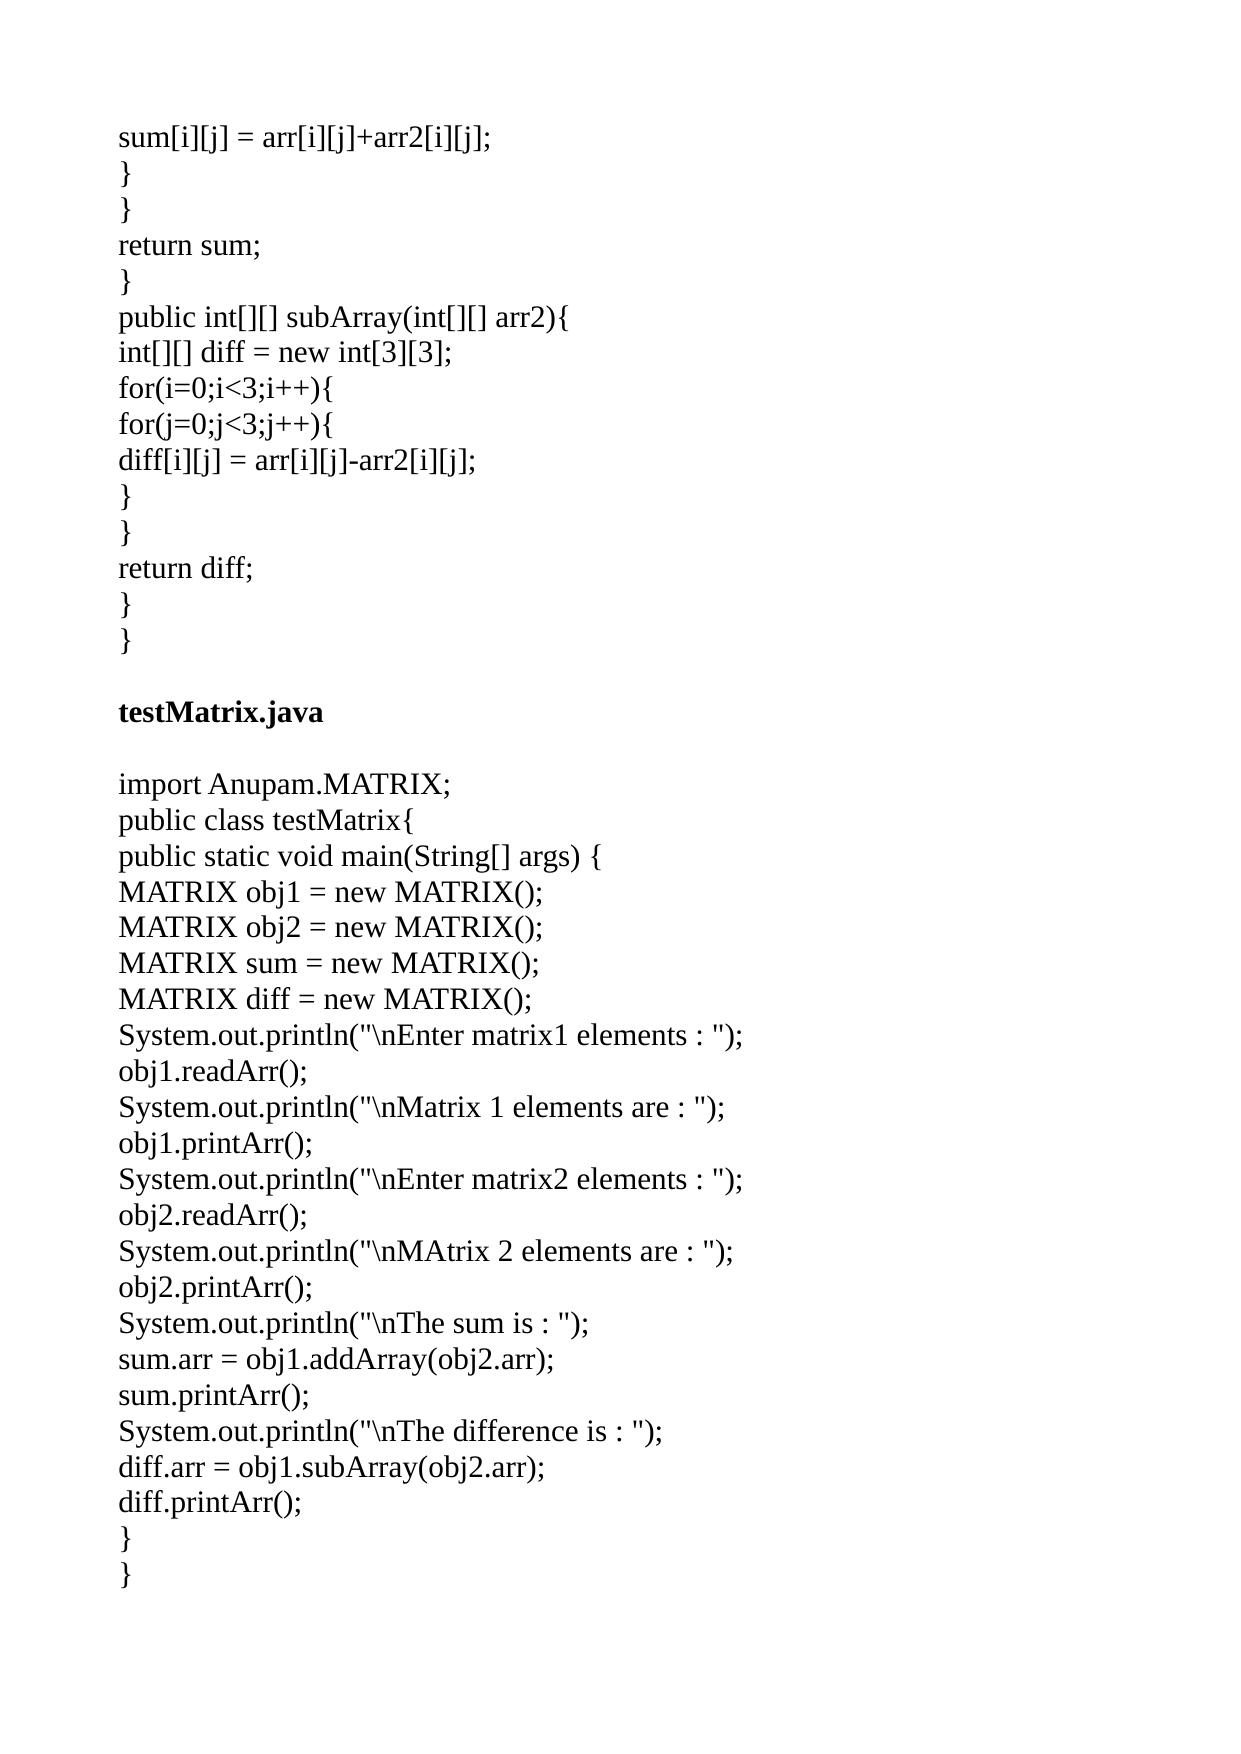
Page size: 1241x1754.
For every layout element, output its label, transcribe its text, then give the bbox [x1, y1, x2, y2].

text public int[][] subArray(int[][] arr2){ [118, 298, 1122, 334]
text return sum; [118, 226, 1122, 262]
text } [118, 1520, 1122, 1556]
text System.out.println("\nMAtrix 2 elements are : "); [118, 1232, 1122, 1268]
text MATRIX obj1 = new MATRIX(); [118, 873, 1122, 909]
text } [118, 1556, 1122, 1592]
text } [118, 262, 1122, 298]
text System.out.println("\nEnter matrix1 elements : "); [118, 1017, 1122, 1052]
text MATRIX sum = new MATRIX(); [118, 945, 1122, 981]
text } [118, 621, 1122, 657]
text obj2.printArr(); [118, 1268, 1122, 1304]
text obj2.readArr(); [118, 1196, 1122, 1232]
text diff.printArr(); [118, 1484, 1122, 1520]
text MATRIX diff = new MATRIX(); [118, 981, 1122, 1017]
text sum.printArr(); [118, 1376, 1122, 1412]
text System.out.println("\nThe sum is : "); [118, 1304, 1122, 1340]
text int[][] diff = new int[3][3]; [118, 334, 1122, 370]
text } [118, 190, 1122, 226]
text } [118, 477, 1122, 513]
text import Anupam.MATRIX; [118, 765, 1122, 801]
text public static void main(String[] args) { [118, 837, 1122, 873]
text diff[i][j] = arr[i][j]-arr2[i][j]; [118, 442, 1122, 477]
text obj1.readArr(); [118, 1052, 1122, 1088]
text sum[i][j] = arr[i][j]+arr2[i][j]; [118, 118, 1122, 154]
text for(j=0;j<3;j++){ [118, 406, 1122, 442]
text MATRIX obj2 = new MATRIX(); [118, 909, 1122, 945]
text System.out.println("\nThe difference is : "); [118, 1412, 1122, 1448]
text System.out.println("\nEnter matrix2 elements : "); [118, 1160, 1122, 1196]
text obj1.printArr(); [118, 1124, 1122, 1160]
text } [118, 513, 1122, 549]
text } [118, 585, 1122, 621]
text for(i=0;i<3;i++){ [118, 370, 1122, 406]
text sum.arr = obj1.addArray(obj2.arr); [118, 1340, 1122, 1376]
text System.out.println("\nMatrix 1 elements are : "); [118, 1088, 1122, 1124]
text public class testMatrix{ [118, 801, 1122, 837]
text return diff; [118, 549, 1122, 585]
text } [118, 154, 1122, 190]
text testMatrix.java [118, 693, 1122, 729]
text diff.arr = obj1.subArray(obj2.arr); [118, 1448, 1122, 1484]
